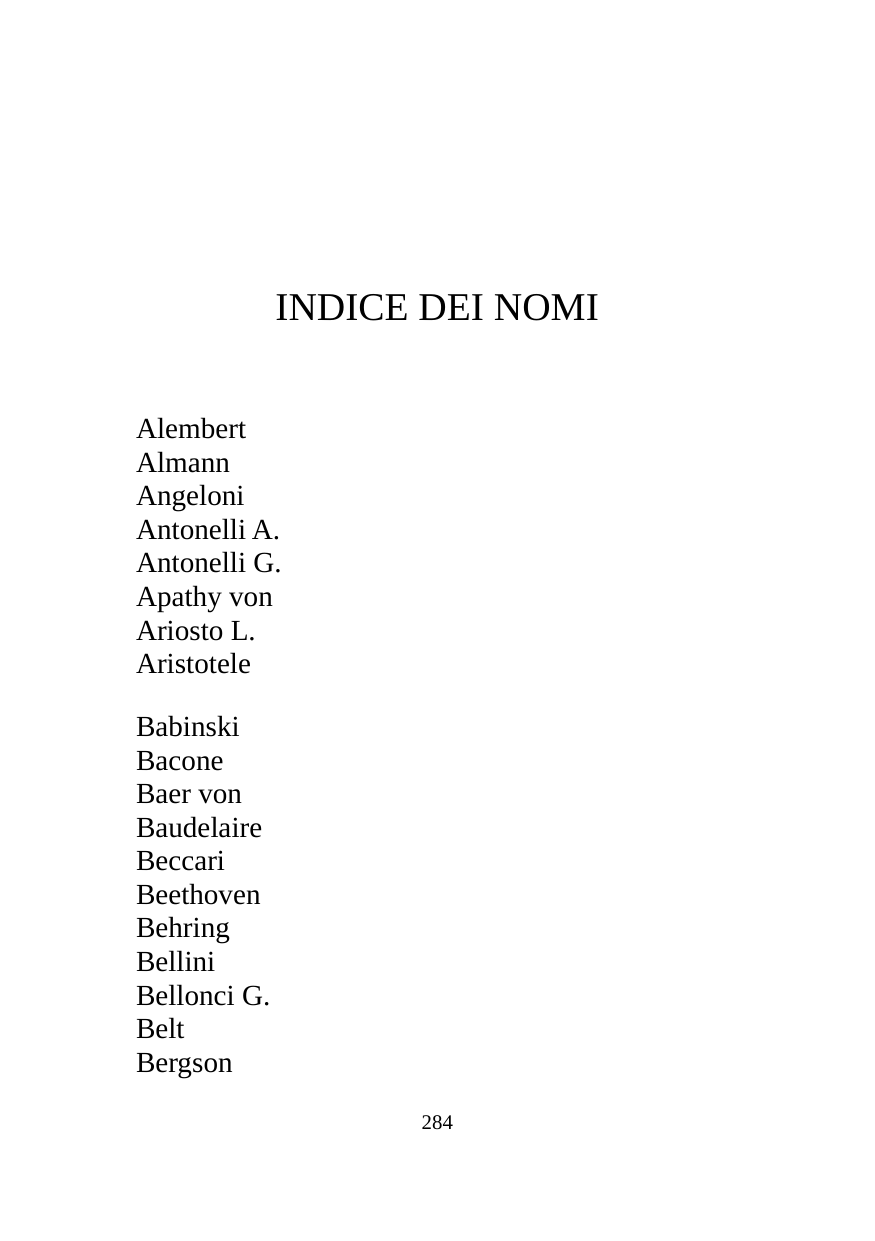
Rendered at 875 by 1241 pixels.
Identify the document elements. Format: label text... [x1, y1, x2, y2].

text Behring [106, 911, 768, 944]
text Antonelli G. [106, 546, 768, 579]
text Antonelli A. [106, 512, 768, 546]
text Almann [106, 445, 768, 478]
text Apathy von [106, 579, 768, 613]
text Beethoven [106, 877, 768, 911]
text Aristotele [106, 646, 768, 680]
text Bergson [106, 1045, 768, 1078]
text Beccari [106, 843, 768, 877]
text Bacone [106, 743, 768, 776]
text Ariosto L. [106, 613, 768, 646]
text Angeloni [106, 478, 768, 512]
subtitle INDICE DEI NOMI [106, 283, 768, 329]
text Bellonci G. [106, 978, 768, 1011]
text Alembert [106, 411, 768, 445]
text Baudelaire [106, 810, 768, 843]
text Babinski [106, 709, 768, 743]
text Baer von [106, 776, 768, 810]
text Bellini [106, 944, 768, 978]
text Belt [106, 1011, 768, 1045]
